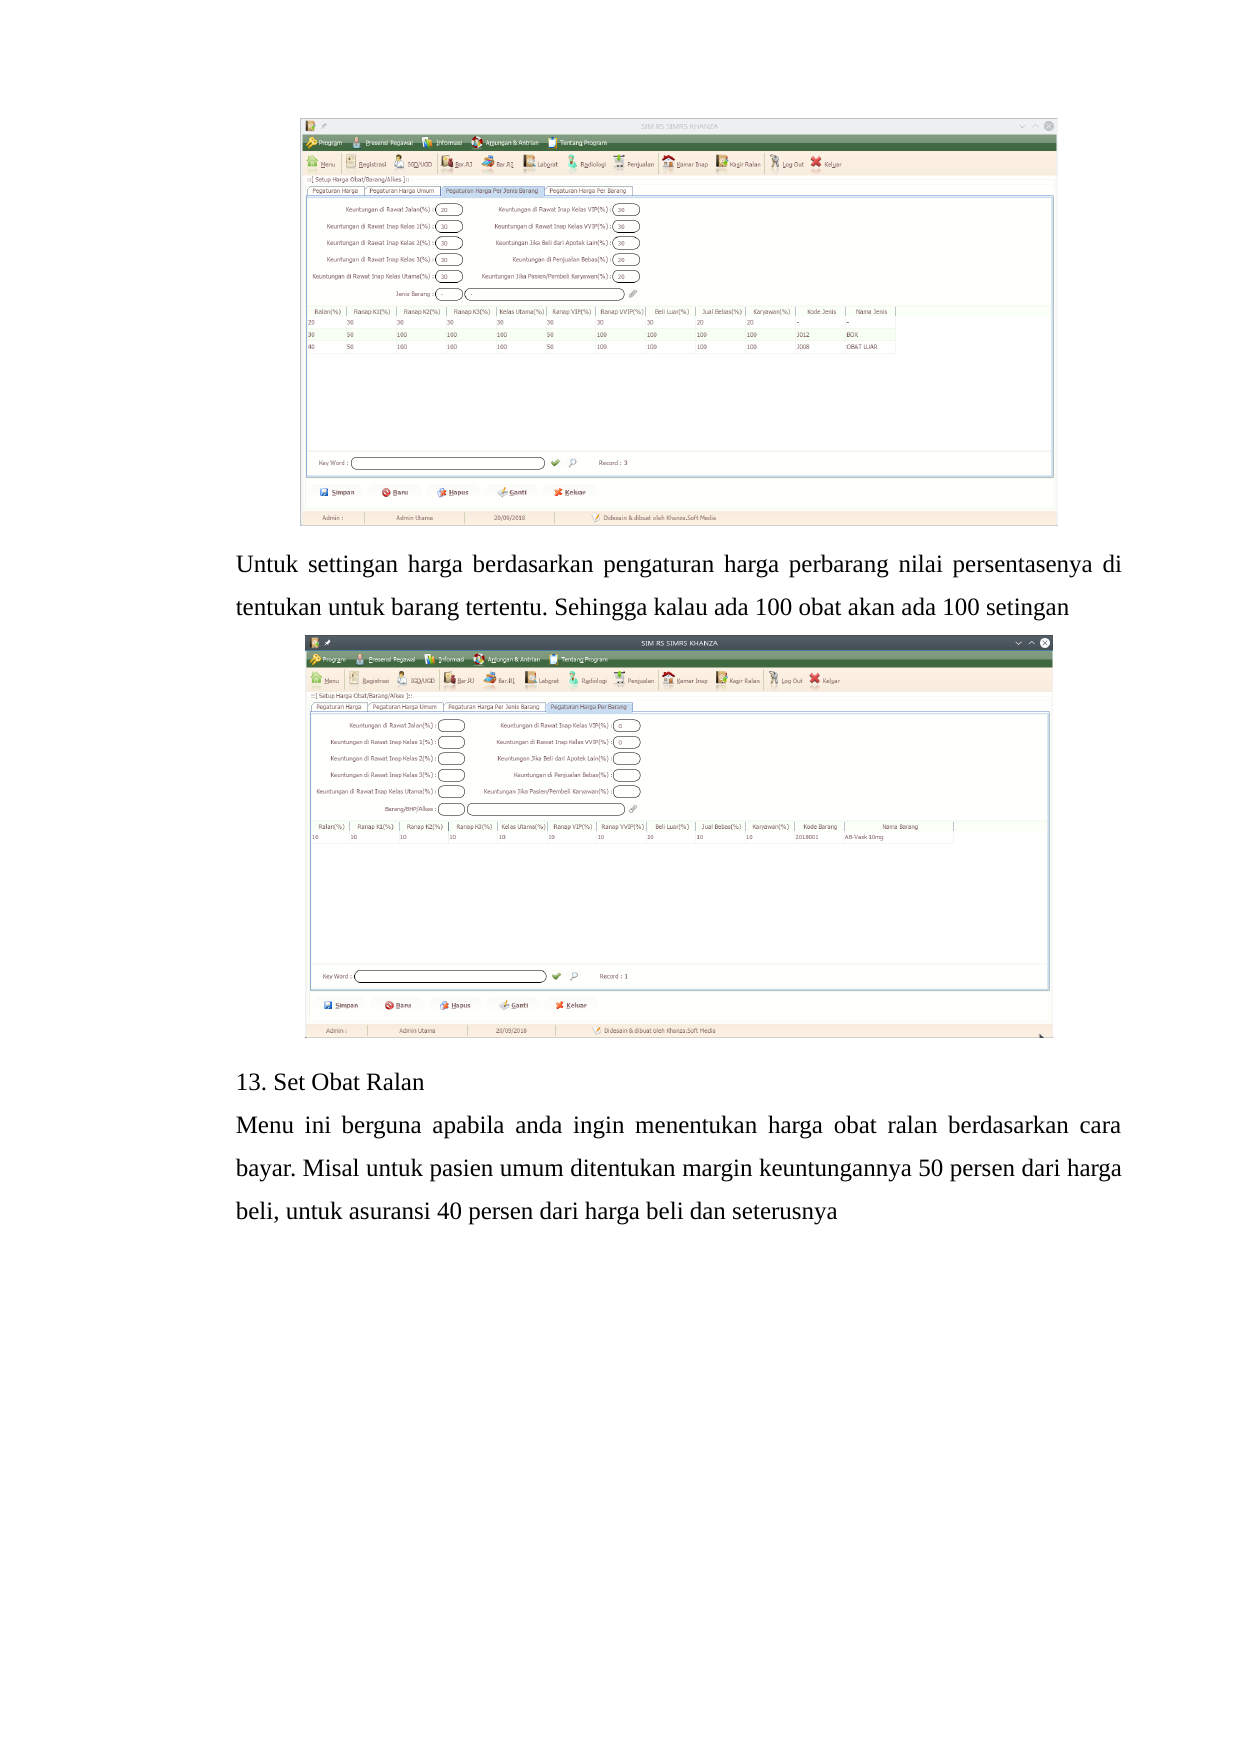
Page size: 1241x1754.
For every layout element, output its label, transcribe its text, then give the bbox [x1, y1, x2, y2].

text Menu ini berguna apabila anda ingin menentukan harga obat ralan berdasarkan cara bayar. Misal untuk pasien umum ditentukan margin keuntungannya 50 persen dari harga beli, untuk asuransi 40 persen dari harga beli dan seterusnya [236, 1110, 1122, 1225]
picture [300, 118, 1058, 526]
text Untuk settingan harga berdasarkan pengaturan harga perbarang nilai persentasenya di tentukan untuk barang tertentu. Sehingga kalau ada 100 obat akan ada 100 setingan [236, 549, 1122, 621]
picture [305, 635, 1053, 1038]
text 13. Set Obat Ralan [236, 1067, 1122, 1096]
